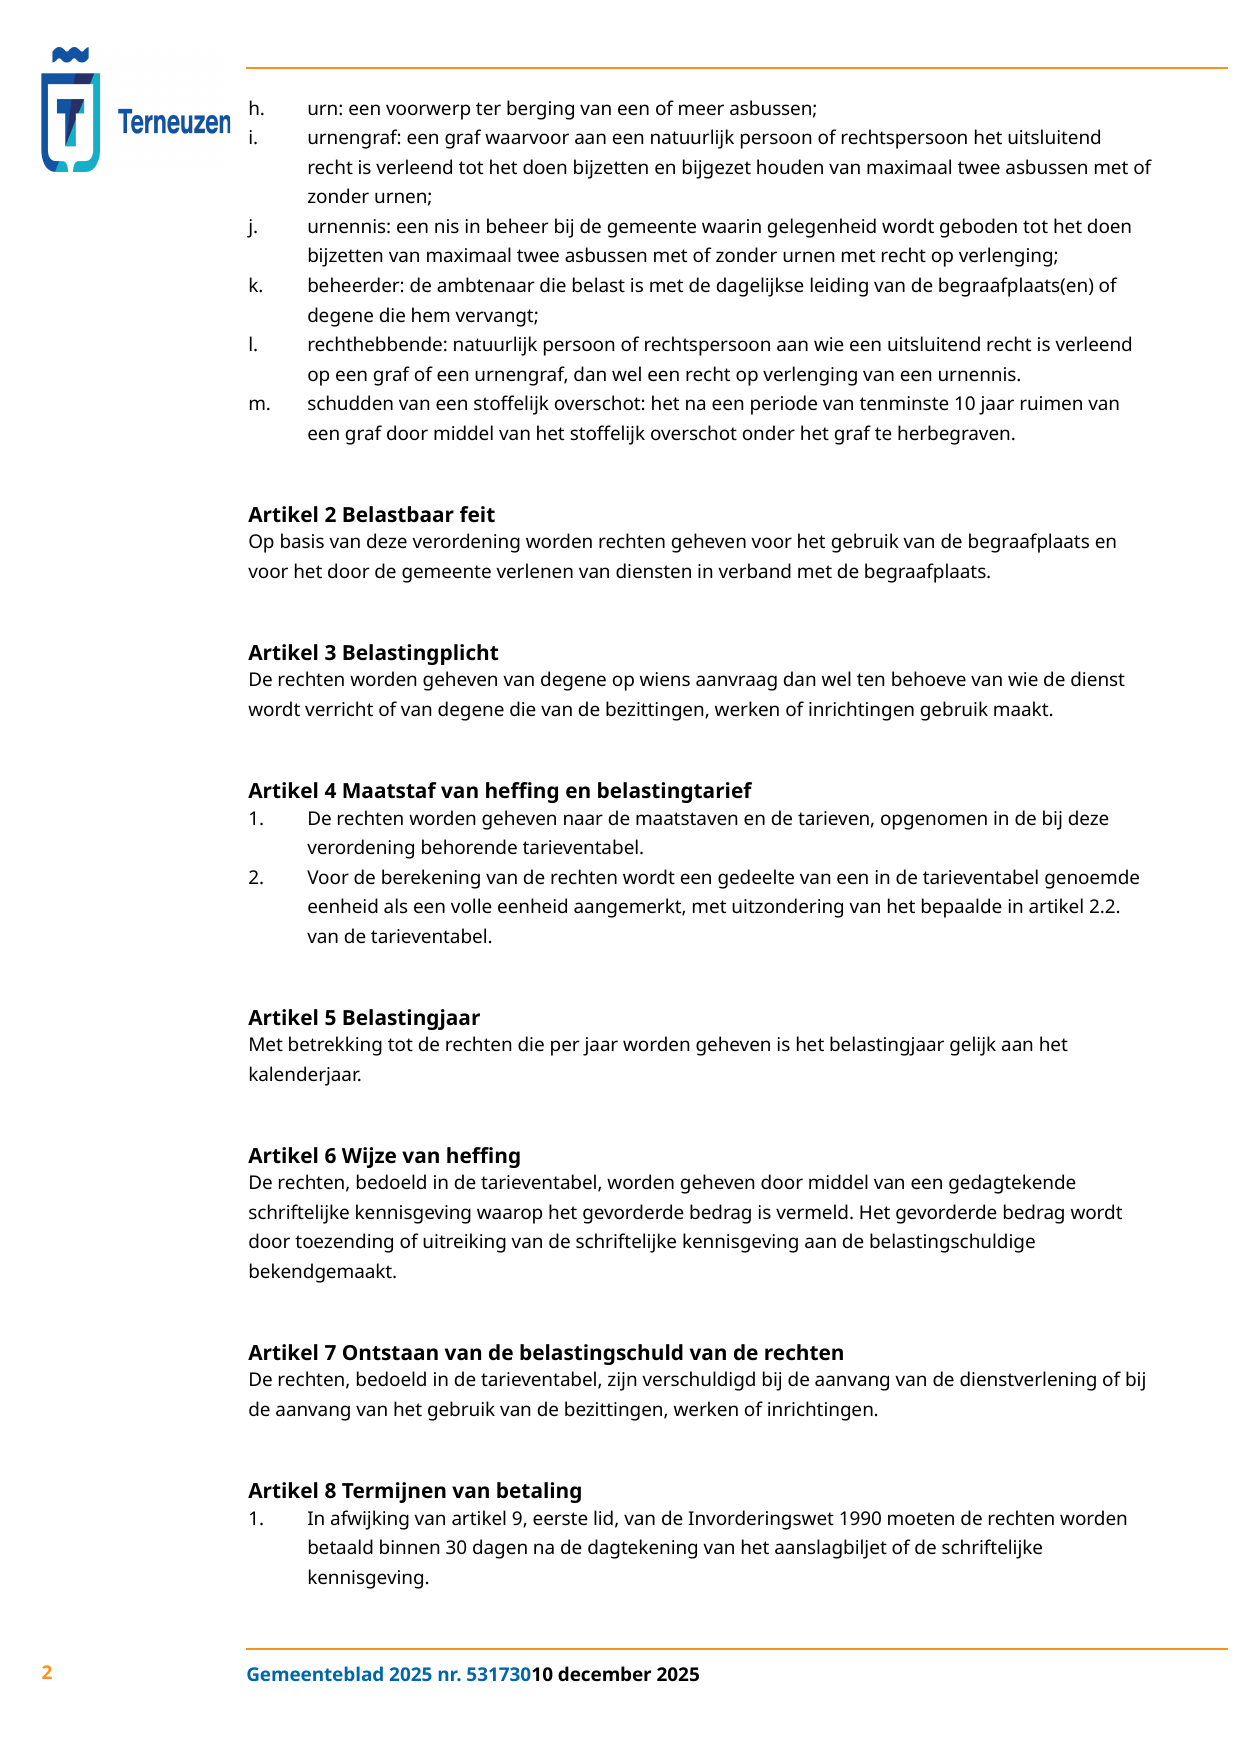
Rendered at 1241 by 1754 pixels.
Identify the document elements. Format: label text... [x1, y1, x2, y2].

list beheerder: de ambtenaar die belast is met de dagelijkse leiding van de begraafplaats(en) of degene die hem vervangt; [248, 272, 1152, 328]
list schudden van een stoffelijk overschot: het na een periode van tenminste 10 jaar ruimen van een graf door middel van het stoffelijk overschot onder het graf te herbegraven. [248, 391, 1152, 446]
list urn: een voorwerp ter berging van een of meer asbussen; [248, 95, 1152, 121]
list Voor de berekening van de rechten wordt een gedeelte van een in de tarieventabel genoemde eenheid als een volle eenheid aangemerkt, met uitzondering van het bepaalde in artikel 2.2. van de tarieventabel. [248, 864, 1152, 949]
text Artikel 3 Belastingplicht [248, 638, 1152, 667]
list rechthebbende: natuurlijk persoon of rechtspersoon aan wie een uitsluitend recht is verleend op een graf of een urnengraf, dan wel een recht op verlenging van een urnennis. [248, 331, 1152, 387]
text Artikel 6 Wijze van heffing [248, 1141, 1152, 1169]
text Op basis van deze verordening worden rechten geheven voor het gebruik van de begraafplaats en voor het door de gemeente verlenen van diensten in verband met de begraafplaats. [248, 529, 1152, 584]
list urnennis: een nis in beheer bij de gemeente waarin gelegenheid wordt geboden tot het doen bijzetten van maximaal twee asbussen met of zonder urnen met recht op verlenging; [248, 213, 1152, 268]
text Artikel 5 Belastingjaar [248, 1003, 1152, 1031]
picture [41, 47, 231, 172]
text Artikel 7 Ontstaan van de belastingschuld van de rechten [248, 1338, 1152, 1367]
text Artikel 4 Maatstaf van heffing en belastingtarief [248, 776, 1152, 805]
text De rechten, bedoeld in de tarieventabel, worden geheven door middel van een gedagtekende schriftelijke kennisgeving waarop het gevorderde bedrag is vermeld. Het gevorderde bedrag wordt door toezending of uitreiking van de schriftelijke kennisgeving aan de belastingschuldige bekendgemaakt. [248, 1169, 1152, 1284]
text De rechten, bedoeld in de tarieventabel, zijn verschuldigd bij de aanvang van de dienstverlening of bij de aanvang van het gebruik van de bezittingen, werken of inrichtingen. [248, 1367, 1152, 1422]
list urnengraf: een graf waarvoor aan een natuurlijk persoon of rechtspersoon het uitsluitend recht is verleend tot het doen bijzetten en bijgezet houden van maximaal twee asbussen met of zonder urnen; [248, 124, 1152, 209]
text Artikel 2 Belastbaar feit [248, 500, 1152, 529]
text De rechten worden geheven van degene op wiens aanvraag dan wel ten behoeve van wie de dienst wordt verricht of van degene die van de bezittingen, werken of inrichtingen gebruik maakt. [248, 667, 1152, 722]
list In afwijking van artikel 9, eerste lid, van de Invorderingswet 1990 moeten de rechten worden betaald binnen 30 dagen na de dagtekening van het aanslagbiljet of de schriftelijke kennisgeving. [248, 1505, 1152, 1589]
text Artikel 8 Termijnen van betaling [248, 1476, 1152, 1505]
text Met betrekking tot de rechten die per jaar worden geheven is het belastingjaar gelijk aan het kalenderjaar. [248, 1031, 1152, 1087]
list De rechten worden geheven naar de maatstaven en de tarieven, opgenomen in de bij deze verordening behorende tarieventabel. [248, 805, 1152, 860]
